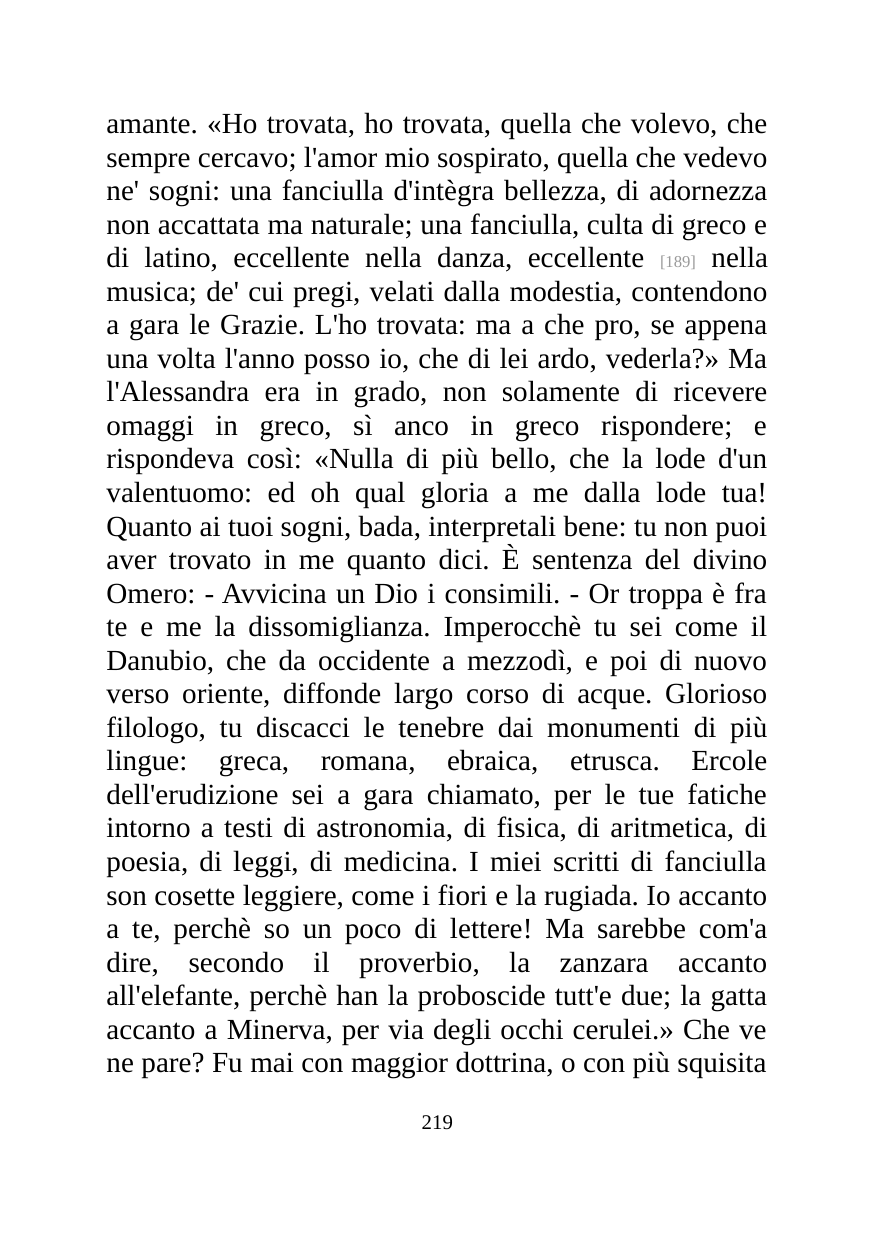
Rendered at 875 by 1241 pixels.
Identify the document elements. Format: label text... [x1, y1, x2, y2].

text amante. «Ho trovata, ho trovata, quella che volevo, che sempre cercavo; l'amor mio sospirato, quella che vedevo ne' sogni: una fanciulla d'intègra bellezza, di adornezza non accattata ma naturale; una fanciulla, culta di greco e di latino, eccellente nella danza, eccellente [189] nella musica; de' cui pregi, velati dalla modestia, contendono a gara le Grazie. L'ho trovata: ma a che pro, se appena una volta l'anno posso io, che di lei ardo, vederla?» Ma l'Alessandra era in grado, non solamente di ricevere omaggi in greco, sì anco in greco rispondere; e rispondeva così: «Nulla di più bello, che la lode d'un valentuomo: ed oh qual gloria a me dalla lode tua! Quanto ai tuoi sogni, bada, interpretali bene: tu non puoi aver trovato in me quanto dici. È sentenza del divino Omero: - Avvicina un Dio i consimili. - Or troppa è fra te e me la dissomiglianza. Imperocchè tu sei come il Danubio, che da occidente a mezzodì, e poi di nuovo verso oriente, diffonde largo corso di acque. Glorioso filologo, tu discacci le tenebre dai monumenti di più lingue: greca, romana, ebraica, etrusca. Ercole dell'erudizione sei a gara chiamato, per le tue fatiche intorno a testi di astronomia, di fisica, di aritmetica, di poesia, di leggi, di medicina. I miei scritti di fanciulla son cosette leggiere, come i fiori e la rugiada. Io accanto a te, perchè so un poco di lettere! Ma sarebbe com'a dire, secondo il proverbio, la zanzara accanto all'elefante, perchè han la proboscide tutt'e due; la gatta accanto a Minerva, per via degli occhi cerulei.» Che ve ne pare? Fu mai con maggior dottrina, o con più squisita [106, 106, 768, 1079]
